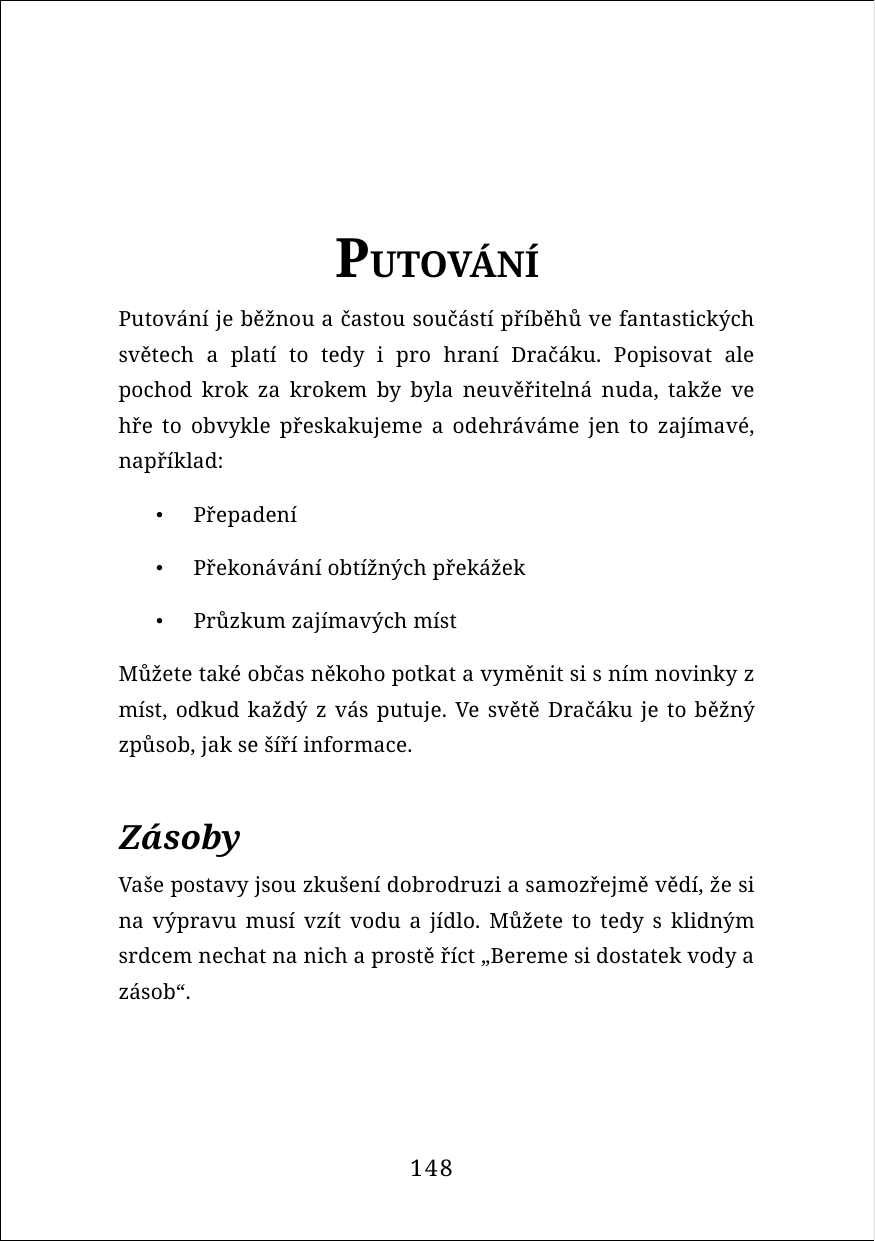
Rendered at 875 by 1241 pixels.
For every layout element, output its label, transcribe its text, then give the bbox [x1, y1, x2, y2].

text Putování je běžnou a častou součástí příběhů ve fantastických světech a platí to tedy i pro hraní Dračáku. Popisovat ale pochod krok za krokem by byla neuvěřitelná nuda, takže ve hře to obvykle přeskakujeme a odehráváme jen to zajímavé, například: [118, 304, 756, 475]
list Přepadení [156, 500, 756, 528]
list Překonávání obtížných překážek [156, 553, 756, 582]
subtitle Zásoby [118, 813, 756, 859]
list Průzkum zajímavých míst [156, 606, 756, 635]
text Můžete také občas někoho potkat a vyměnit si s ním novinky z míst, odkud každý z vás putuje. Ve světě Dračáku je to běžný způsob, jak se šíří informace. [118, 659, 756, 759]
subtitle Putování [118, 219, 756, 293]
text Vaše postavy jsou zkušení dobrodruzi a samozřejmě vědí, že si na výpravu musí vzít vodu a jídlo. Můžete to tedy s klidným srdcem nechat na nich a prostě říct „Bereme si dostatek vody a zásob“. [118, 871, 756, 1006]
